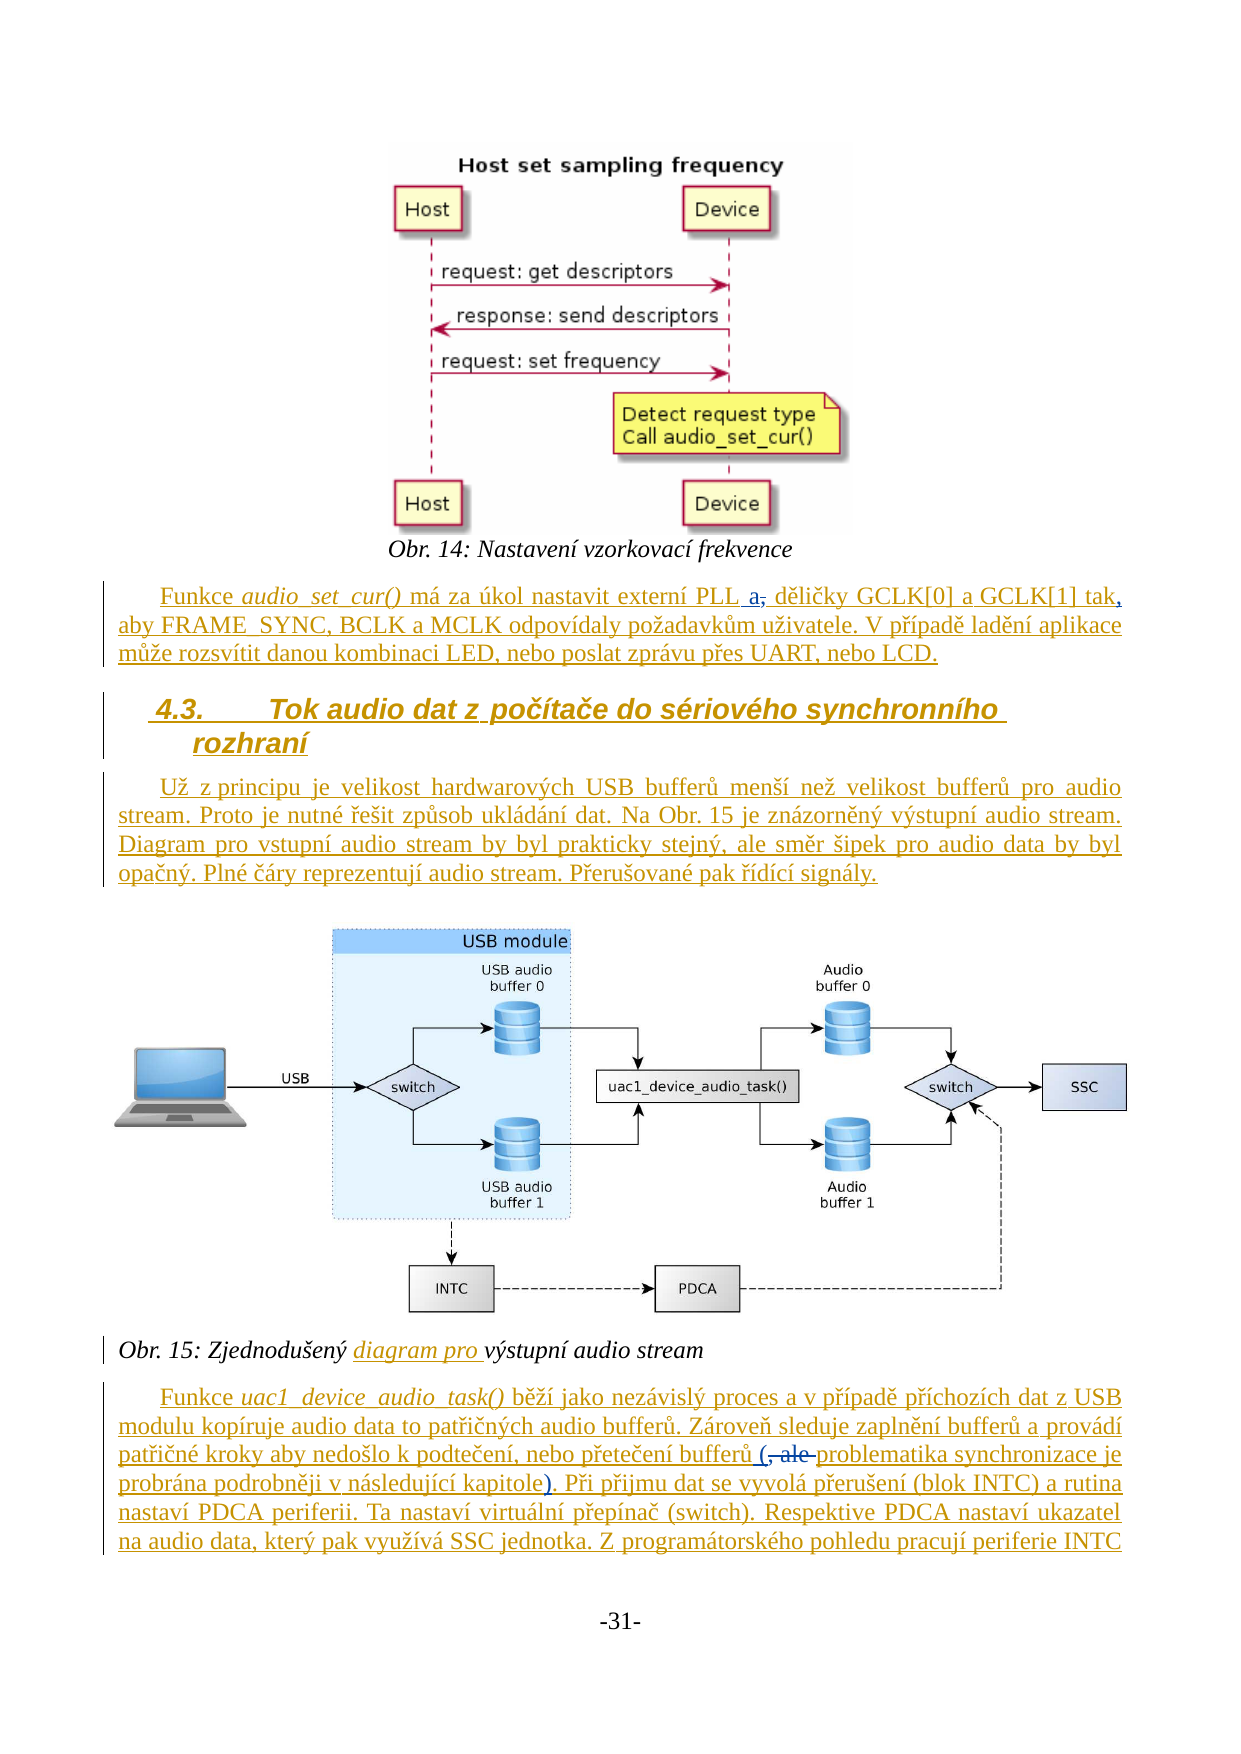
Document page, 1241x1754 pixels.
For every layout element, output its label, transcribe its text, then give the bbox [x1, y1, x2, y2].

text Funkce uac1_device_audio_task() běží jako nezávislý proces a v případě příchozích dat z USB modulu kopíruje audio data to patřičných audio bufferů. Zároveň sleduje zaplnění bufferů a provádí [118, 1364, 1122, 1436]
text Obr. 14: Nastavení vzorkovací frekvence [388, 535, 853, 563]
text Diagram pro vstupní audio stream by byl prakticky stejný, ale směr šipek pro audio data by byl [118, 827, 1122, 854]
text patřičné kroky aby nedošlo k podtečení, nebo přetečení bufferů (problematika synchronizace je probrána podrobněji v následující kapitole). Při přijmu dat se vyvolá přerušení (blok INTC) a rutina [118, 1437, 1122, 1493]
text opačný. Plné čáry reprezentují audio stream. Přerušované pak řídící signály. [118, 856, 1122, 887]
picture [387, 142, 853, 535]
text Obr. 15: Zjednodušený diagram pro výstupní audio stream [118, 1318, 1122, 1364]
text na audio data, který pak využívá SSC jednotka. Z programátorského pohledu pracují periferie INTC [118, 1523, 1122, 1551]
picture [107, 922, 1133, 1318]
subtitle Tok audio dat z počítače do sériového synchronního rozhraní [148, 692, 1122, 759]
text nastaví PDCA periferii. Ta nastaví virtuální přepínač (switch). Respektive PDCA nastaví ukazatel [118, 1494, 1122, 1522]
text může rozsvítit danou kombinaci LED, nebo poslat zprávu přes UART, nebo LCD. [118, 636, 1122, 667]
text [118, 899, 1122, 922]
text Už z principu je velikost hardwarových USB bufferů menší než velikost bufferů pro audio stream. Proto je nutné řešit způsob ukládání dat. Na Obr. 15 je znázorněný výstupní audio stream. [118, 772, 1122, 826]
text Funkce audio_set_cur() má za úkol nastavit externí PLL a děličky GCLK[0] a GCLK[1] tak, aby FRAME_SYNC, BCLK a MCLK odpovídaly požadavkům uživatele. V případě ladění aplikace [118, 118, 1122, 635]
